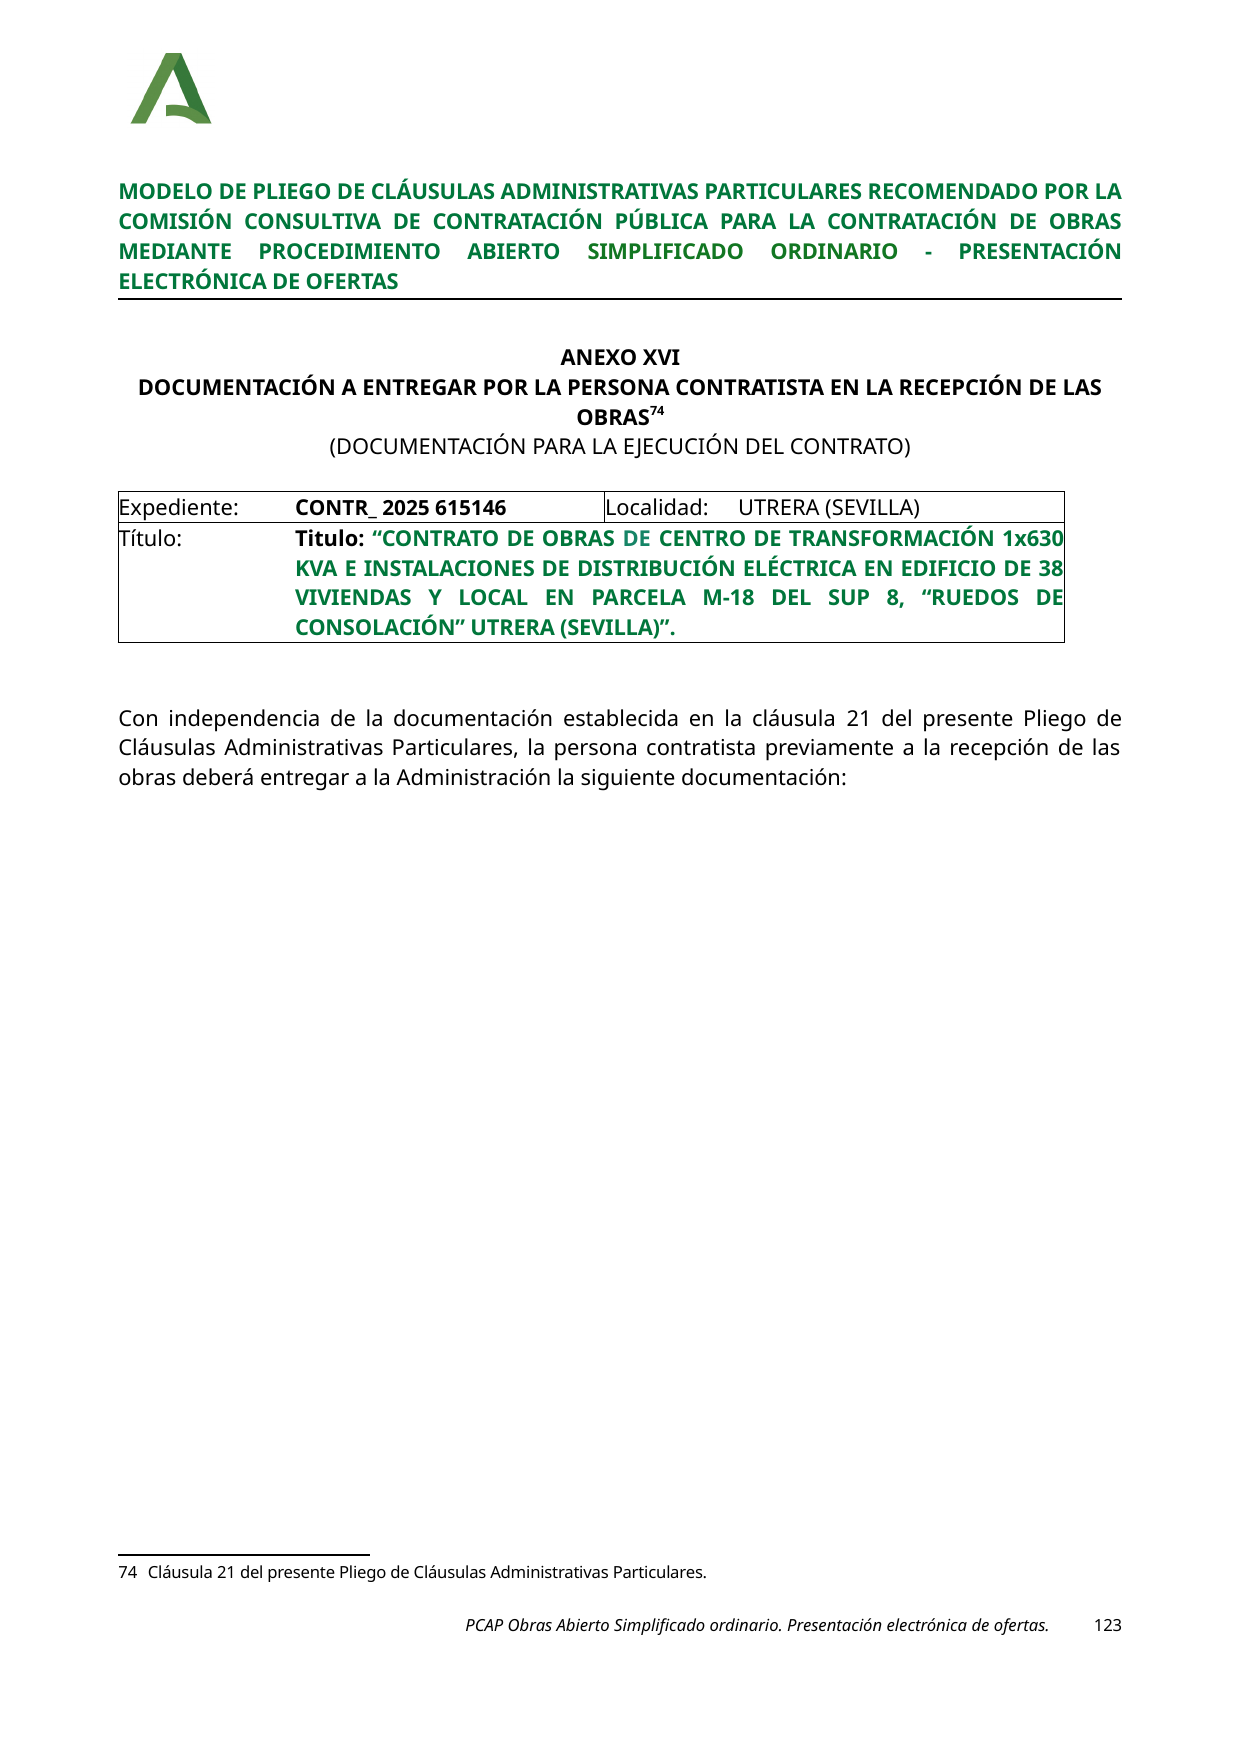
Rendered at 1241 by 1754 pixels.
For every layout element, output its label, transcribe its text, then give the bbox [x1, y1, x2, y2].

picture [127, 48, 216, 128]
table_header CONTR_ 2025 615146 [295, 492, 604, 522]
table_cell Título: [119, 523, 295, 642]
table_header Localidad: [605, 492, 738, 522]
text (DOCUMENTACIÓN PARA LA EJECUCIÓN DEL CONTRATO) [118, 431, 1122, 461]
text DOCUMENTACIÓN A ENTREGAR POR LA PERSONA CONTRATISTA EN LA RECEPCIÓN DE LAS OBRAS [118, 372, 1122, 431]
text ANEXO XVI [118, 342, 1122, 372]
table_header Expediente: [119, 492, 295, 522]
text MODELO DE PLIEGO DE CLÁUSULAS ADMINISTRATIVAS PARTICULARES RECOMENDADO POR LA COMISIÓN CONSULTIVA DE CONTRATACIÓN PÚBLICA PARA LA CONTRATACIÓN DE OBRAS MEDIANTE PROCEDIMIENTO ABIERTO SIMPLIFICADO ORDINARIO - PRESENTACIÓN ELECTRÓNICA DE OFERTAS [118, 176, 1122, 298]
table_header UTRERA (SEVILLA) [738, 492, 1064, 522]
table_cell Titulo: “CONTRATO DE OBRAS DE CENTRO DE TRANSFORMACIÓN 1x630 KVA E INSTALACIONES DE DISTRIBUCIÓN ELÉCTRICA EN EDIFICIO DE 38 VIVIENDAS Y LOCAL EN PARCELA M-18 DEL SUP 8, “RUEDOS DE CONSOLACIÓN” UTRERA (SEVILLA)”. [295, 523, 1064, 642]
text Cláusula 21 del presente Pliego de Cláusulas Administrativas Particulares. [118, 1561, 1122, 1584]
text Con independencia de la documentación establecida en la cláusula 21 del presente Pliego de Cláusulas Administrativas Particulares, la persona contratista previamente a la recepción de las obras deberá entregar a la Administración la siguiente documentación: [118, 703, 1122, 792]
